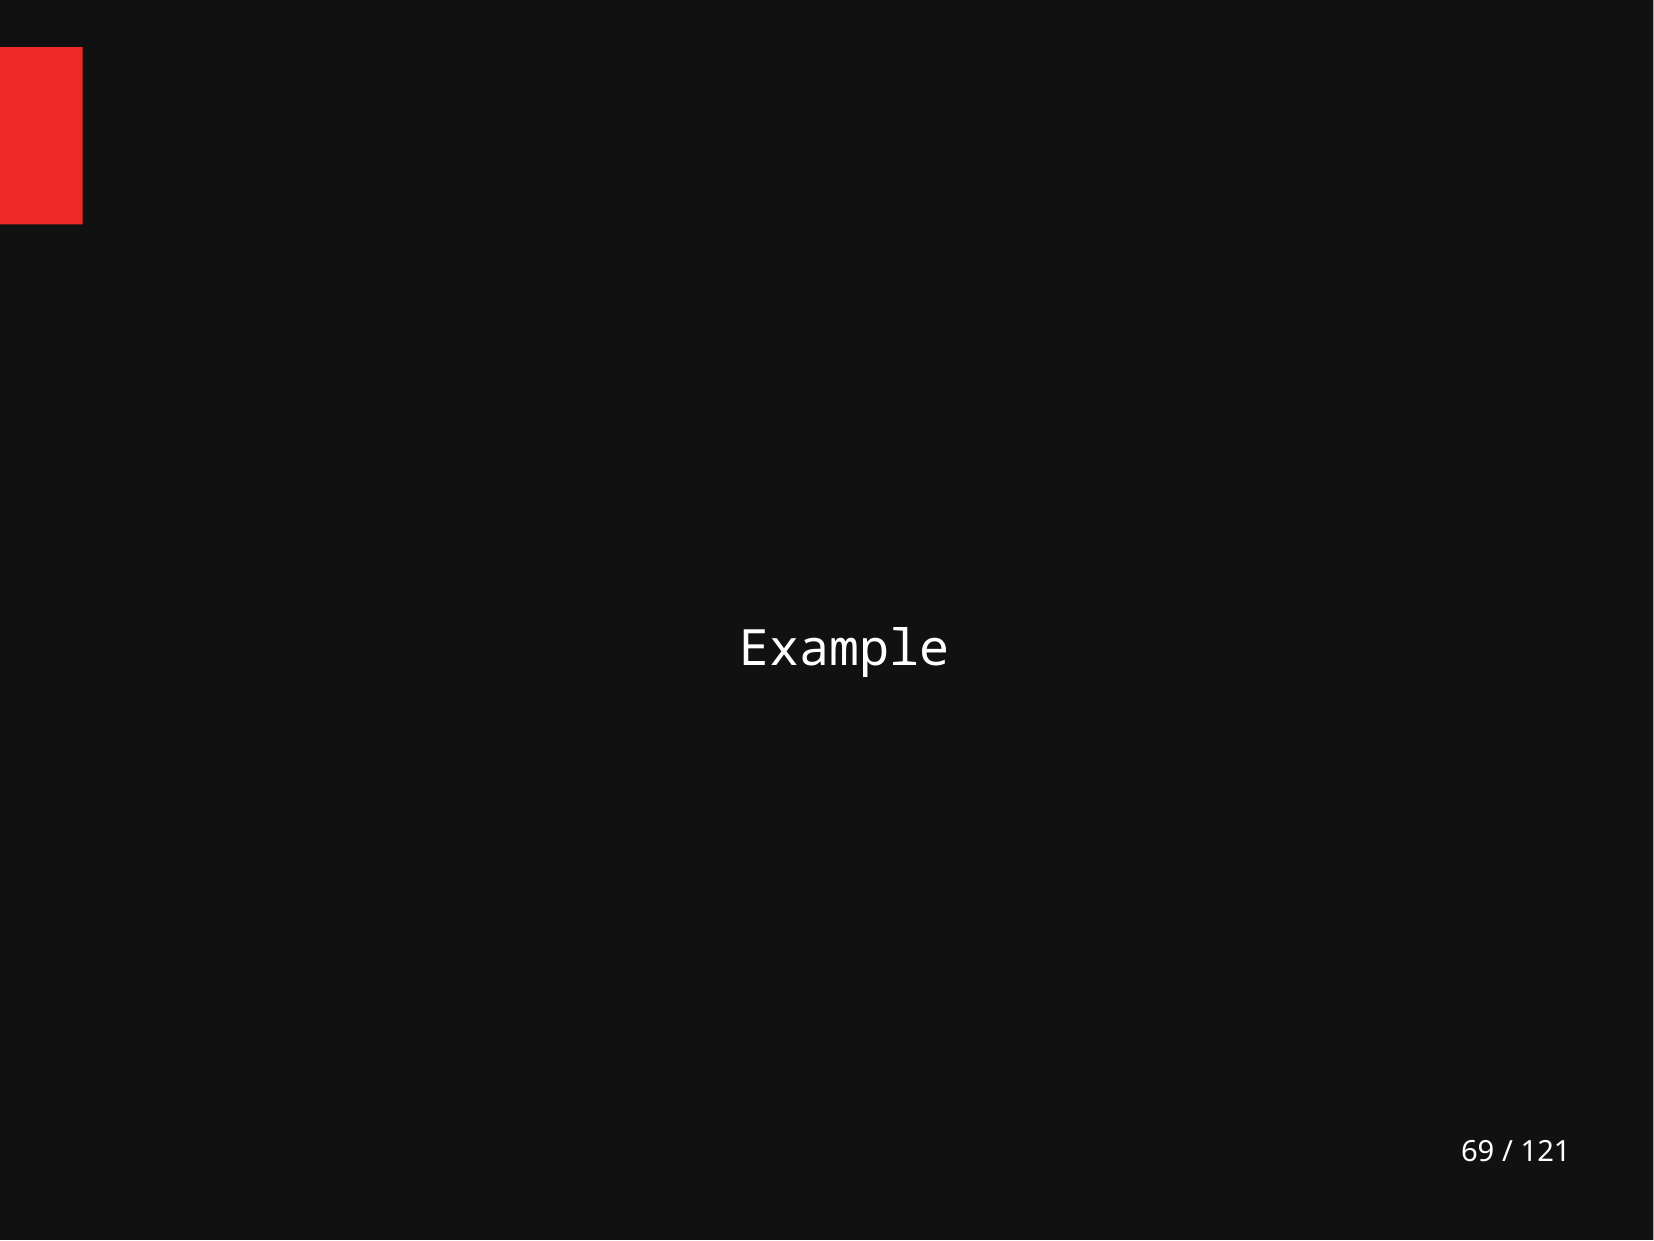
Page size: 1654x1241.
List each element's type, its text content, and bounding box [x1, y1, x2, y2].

subtitle Example [118, 354, 1536, 1074]
